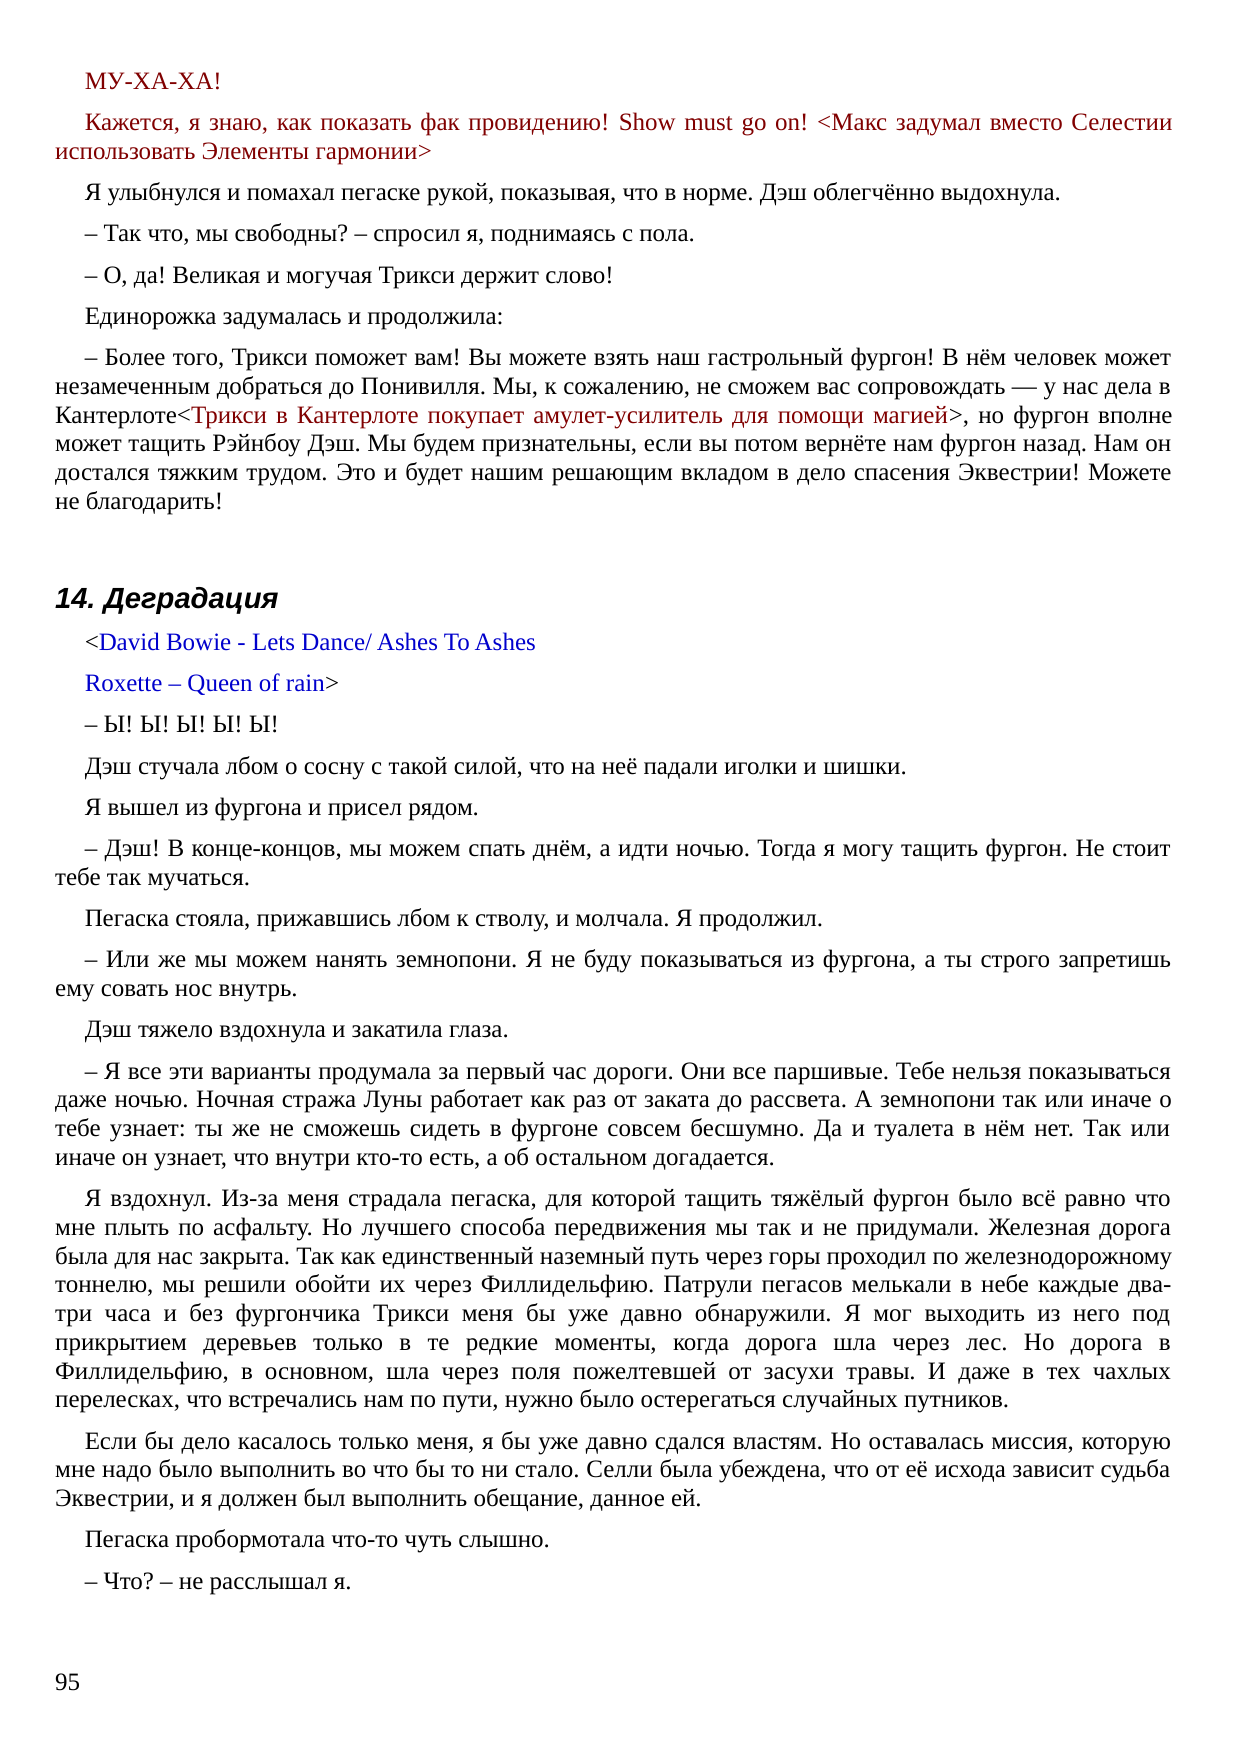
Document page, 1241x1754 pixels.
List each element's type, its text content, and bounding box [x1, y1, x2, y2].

text – Я все эти варианты продумала за первый час дороги. Они все паршивые. Тебе нельзя показываться даже ночью. Ночная стража Луны работает как раз от заката до рассвета. А земнопони так или иначе о тебе узнает: ты же не сможешь сидеть в фургоне совсем бесшумно. Да и туалета в нём нет. Так или иначе он узнает, что внутри кто-то есть, а об остальном догадается. [55, 1056, 1173, 1171]
text Единорожка задумалась и продолжила: [55, 301, 1173, 330]
text Я улыбнулся и помахал пегаске рукой, показывая, что в норме. Дэш облегчённо выдохнула. [55, 177, 1173, 206]
text Roxette – Queen of rain> [55, 668, 1173, 697]
text МУ-ХА-ХА! [55, 66, 1173, 95]
text – Или же мы можем нанять земнопони. Я не буду показываться из фургона, а ты строго запретишь ему совать нос внутрь. [55, 944, 1173, 1002]
text – Дэш! В конце-концов, мы можем спать днём, а идти ночью. Тогда я могу тащить фургон. Не стоит тебе так мучаться. [55, 833, 1173, 891]
text – О, да! Великая и могучая Трикси держит слово! [55, 260, 1173, 288]
text – Более того, Трикси поможет вам! Вы можете взять наш гастрольный фургон! В нём человек может незамеченным добраться до Понивилля. Мы, к сожалению, не сможем вас сопровождать — у нас дела в Кантерлоте<Трикси в Кантерлоте покупает амулет-усилитель для помощи магией>, но фургон вполне может тащить Рэйнбоу Дэш. Мы будем признательны, если вы потом вернёте нам фургон назад. Нам он достался тяжким трудом. Это и будет нашим решающим вкладом в дело спасения Эквестрии! Можете не благодарить! [55, 342, 1173, 515]
text Дэш стучала лбом о сосну с такой силой, что на неё падали иголки и шишки. [55, 751, 1173, 779]
text Я вздохнул. Из-за меня страдала пегаска, для которой тащить тяжёлый фургон было всё равно что мне плыть по асфальту. Но лучшего способа передвижения мы так и не придумали. Железная дорога была для нас закрыта. Так как единственный наземный путь через горы проходил по железнодорожному тоннелю, мы решили обойти их через Филлидельфию. Патрули пегасов мелькали в небе каждые два-три часа и без фургончика Трикси меня бы уже давно обнаружили. Я мог выходить из него под прикрытием деревьев только в те редкие моменты, когда дорога шла через лес. Но дорога в Филлидельфию, в основном, шла через поля пожелтевшей от засухи травы. И даже в тех чахлых перелесках, что встречались нам по пути, нужно было остерегаться случайных путников. [55, 1183, 1173, 1413]
text Если бы дело касалось только меня, я бы уже давно сдался властям. Но оставалась миссия, которую мне надо было выполнить во что бы то ни стало. Селли была убеждена, что от её исхода зависит судьба Эквестрии, и я должен был выполнить обещание, данное ей. [55, 1426, 1173, 1512]
text <David Bowie - Lets Dance/ Ashes To Ashes [55, 627, 1173, 656]
text – Ы! Ы! Ы! Ы! Ы! [55, 709, 1173, 738]
text Кажется, я знаю, как показать фак провидению! Show must go on! <Макс задумал вместо Селестии использовать Элементы гармонии> [55, 107, 1173, 165]
text Пегаска стояла, прижавшись лбом к стволу, и молчала. Я продолжил. [55, 903, 1173, 932]
text Пегаска пробормотала что-то чуть слышно. [55, 1524, 1173, 1553]
text Я вышел из фургона и присел рядом. [55, 792, 1173, 821]
text – Что? – не расслышал я. [55, 1566, 1173, 1594]
text – Так что, мы свободны? – спросил я, поднимаясь с пола. [55, 218, 1173, 247]
text Дэш тяжело вздохнула и закатила глаза. [55, 1014, 1173, 1043]
subtitle 14. Деградация [55, 581, 1173, 614]
